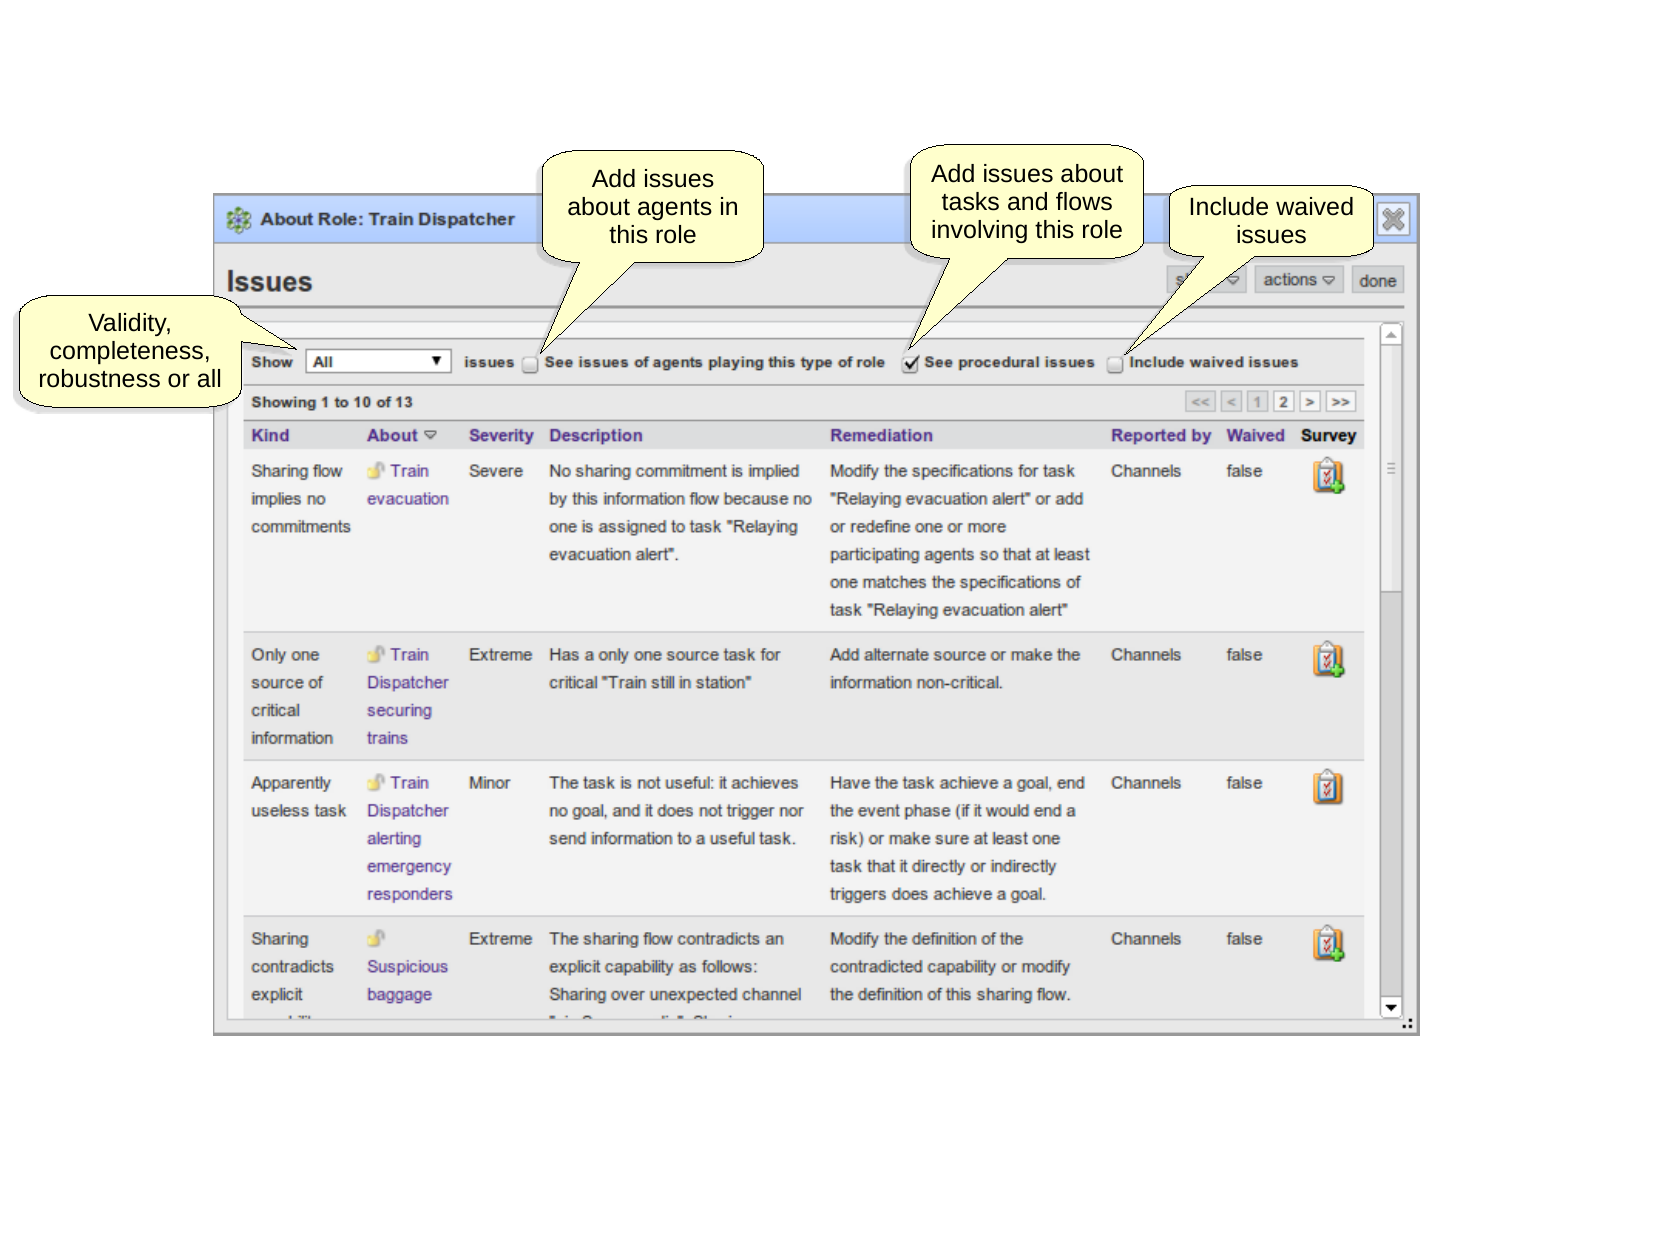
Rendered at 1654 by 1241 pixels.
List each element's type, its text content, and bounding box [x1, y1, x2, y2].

text_box Add issues about agents in this role [540, 150, 764, 354]
picture [213, 193, 1420, 1036]
text_box Include waived issues [1124, 185, 1374, 355]
text_box Validity, completeness, robustness or all [19, 295, 297, 408]
text_box Add issues about tasks and flows involving this role [908, 144, 1144, 350]
